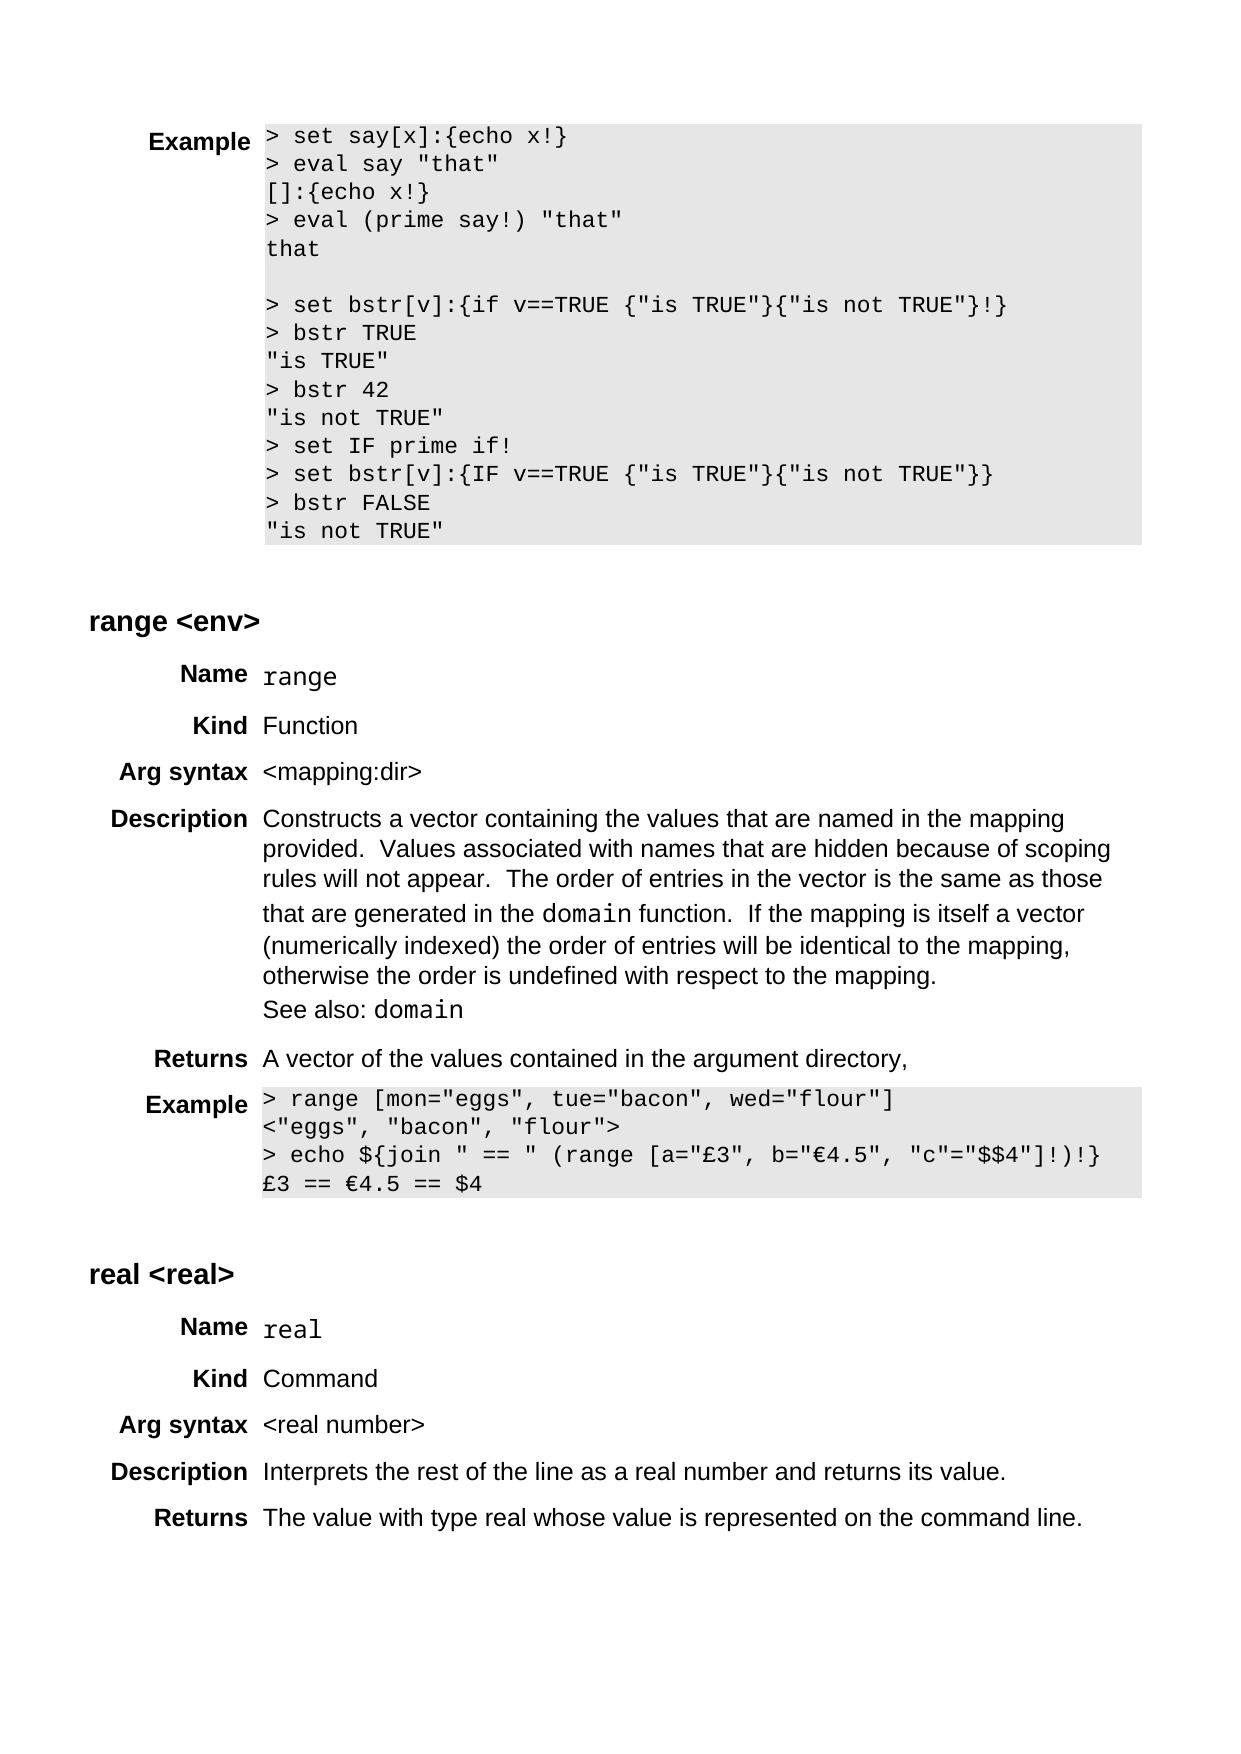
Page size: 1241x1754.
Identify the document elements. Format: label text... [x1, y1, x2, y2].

table_cell > range [mon="eggs", tue="bacon", wed="flour"] <"eggs", "bacon", "flour"> > echo ${join " == " (range [a="£3", b="€4.5", "c"="$$4"]!)!} £3 == €4.5 == $4 [260, 1081, 1145, 1210]
table_cell Kind [89, 1355, 260, 1401]
table_cell Function [260, 702, 1145, 748]
table_cell A vector of the values contained in the argument directory, [260, 1035, 1145, 1081]
table_cell Interprets the rest of the line as a real number and returns its value. [260, 1448, 1145, 1494]
table_cell Constructs a vector containing the values that are named in the mapping provided. Values associated with names that are hidden because of scoping rules will not appear. The order of entries in the vector is the same as those that are generated in the domain function. If the mapping is itself a vector (numerically indexed) the order of entries will be identical to the mapping, otherwise the order is undefined with respect to the mapping. See also: domain [260, 795, 1145, 1035]
table_cell Arg syntax [89, 1401, 260, 1448]
table_header Name [89, 650, 259, 702]
table_cell > set say[x]:{echo x!} > eval say "that" []:{echo x!} > eval (prime say!) "that" that > set bstr[v]:{if v==TRUE {"is TRUE"}{"is not TRUE"}!} > bstr TRUE "is TRUE" > bstr 42 "is not TRUE" > set IF prime if! > set bstr[v]:{IF v==TRUE {"is TRUE"}{"is not TRUE"}} > bstr FALSE "is not TRUE" [263, 118, 1145, 557]
table_cell Kind [89, 702, 259, 748]
table_header range [260, 650, 1145, 702]
table_cell Example [89, 118, 262, 557]
table_cell Returns [89, 1494, 260, 1541]
table_cell Arg syntax [89, 748, 259, 795]
table_header Name [89, 1303, 260, 1355]
table_header real [260, 1303, 1145, 1355]
table_cell Description [89, 1448, 260, 1494]
table_cell <real number> [260, 1401, 1145, 1448]
table_cell <mapping:dir> [260, 748, 1145, 795]
table_cell Command [260, 1355, 1145, 1401]
table_cell The value with type real whose value is represented on the command line. [260, 1494, 1145, 1541]
table_cell Description [89, 795, 259, 1035]
subtitle real <real> [88, 1257, 1145, 1291]
table_cell Example [89, 1081, 259, 1210]
subtitle range <env> [88, 604, 1145, 638]
table_cell Returns [89, 1035, 259, 1081]
